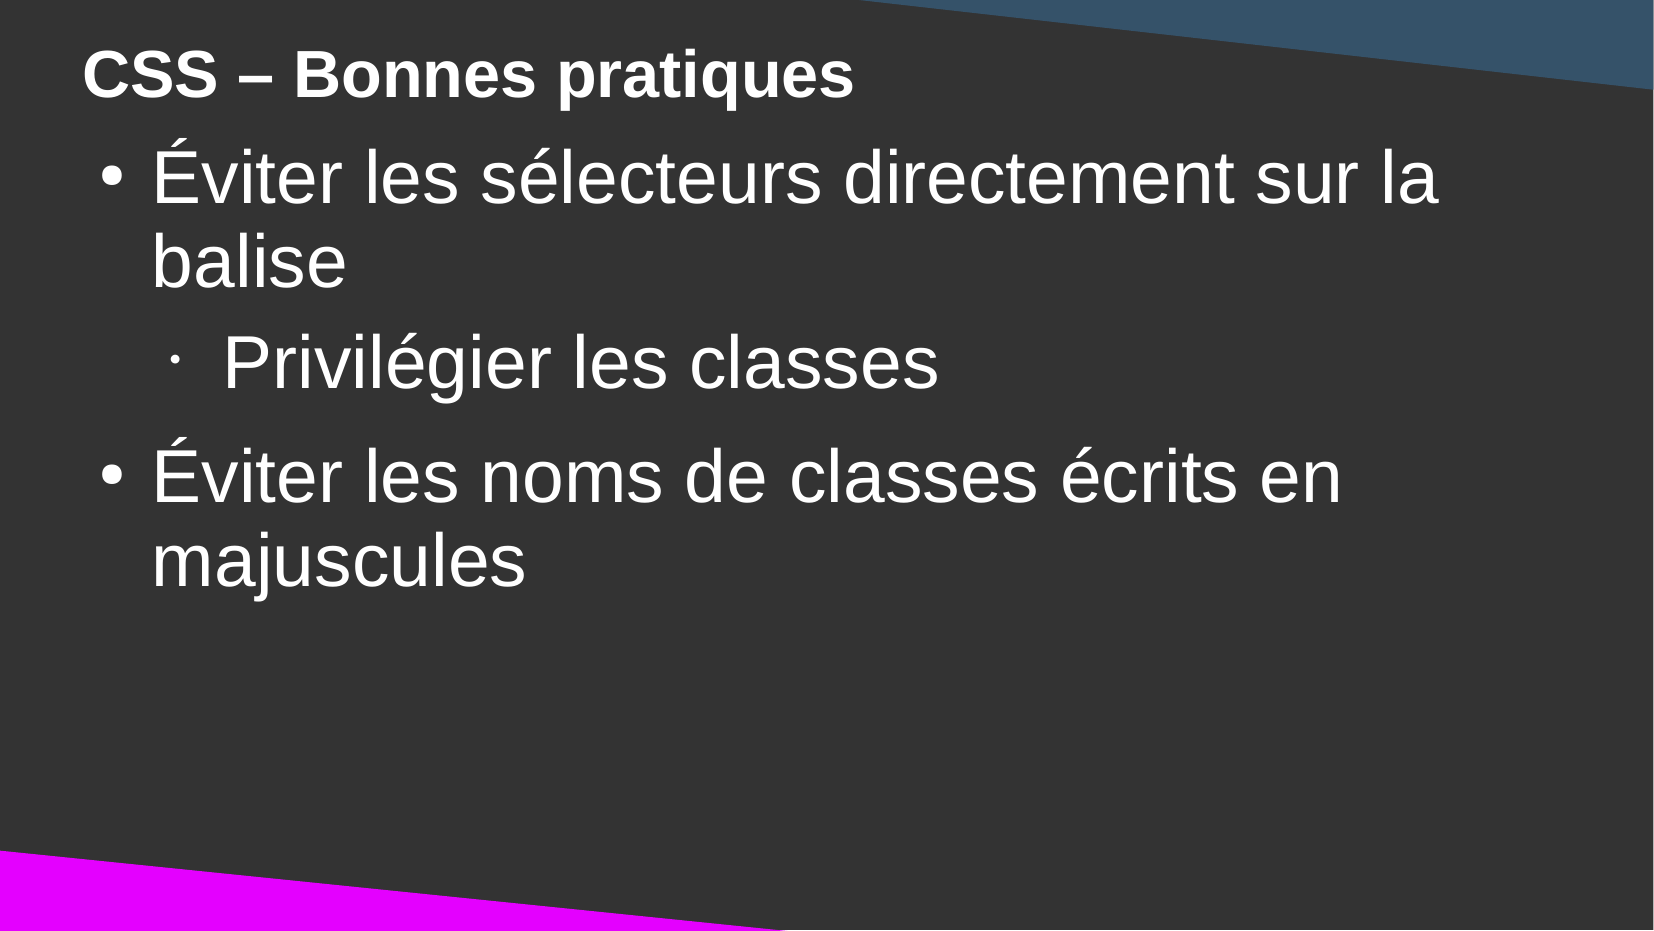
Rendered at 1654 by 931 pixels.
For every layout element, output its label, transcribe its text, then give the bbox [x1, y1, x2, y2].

list Éviter les sélecteurs directement sur la balise Privilégier les classes Éviter les noms de classes écrits en majuscules [80, 135, 1605, 789]
text_box [858, 0, 1654, 90]
title CSS – Bonnes pratiques [82, 37, 1571, 114]
text_box [0, 850, 788, 931]
